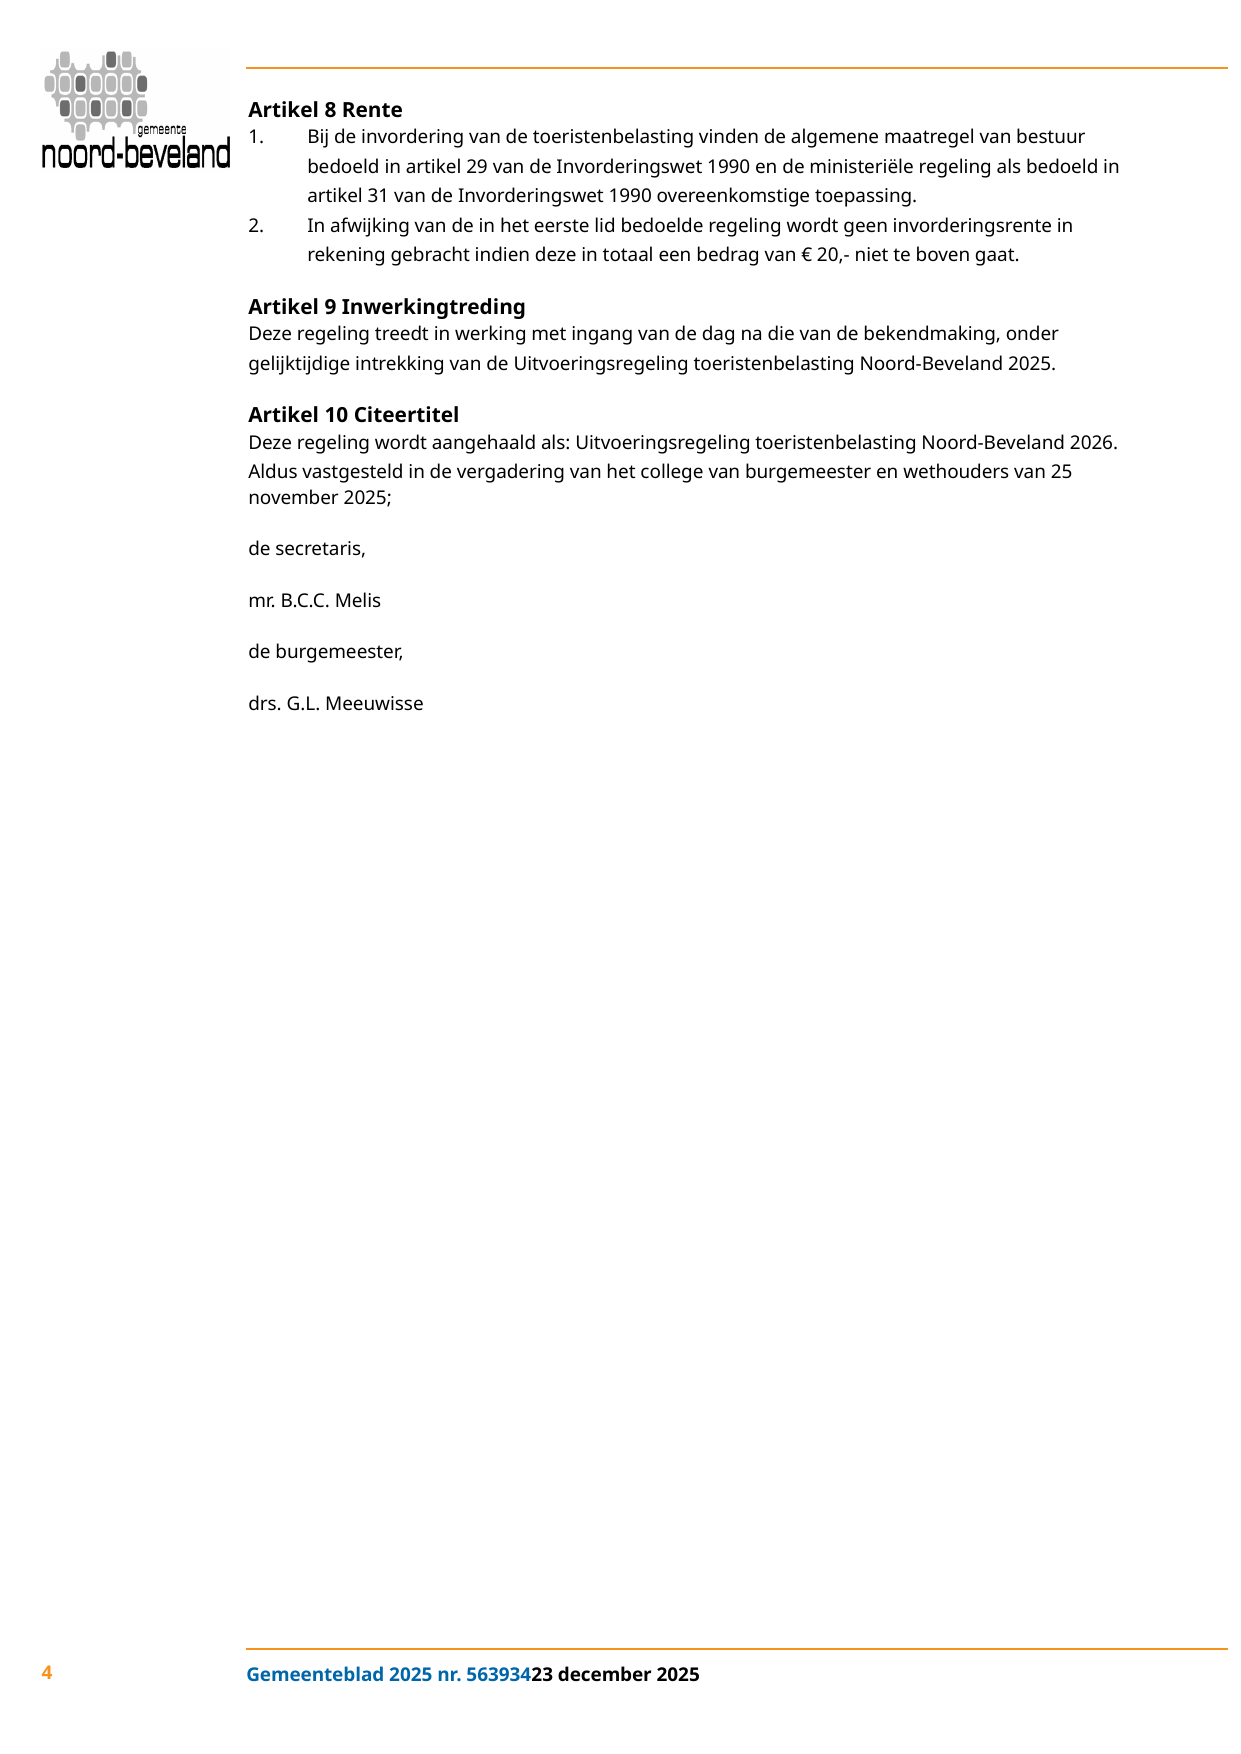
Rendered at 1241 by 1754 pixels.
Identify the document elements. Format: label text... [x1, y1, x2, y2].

text Deze regeling treedt in werking met ingang van de dag na die van de bekendmaking, onder gelijktijdige intrekking van de Uitvoeringsregeling toeristenbelasting Noord-Beveland 2025. [248, 320, 1152, 376]
text Deze regeling wordt aangehaald als: Uitvoeringsregeling toeristenbelasting Noord-Beveland 2026. [248, 429, 1152, 454]
text de burgemeester, [248, 638, 1152, 664]
text mr. B.C.C. Melis [248, 587, 1152, 613]
list Bij de invordering van de toeristenbelasting vinden de algemene maatregel van bestuur bedoeld in artikel 29 van de Invorderingswet 1990 en de ministeriële regeling als bedoeld in artikel 31 van de Invorderingswet 1990 overeenkomstige toepassing. [248, 123, 1152, 208]
text de secretaris, [248, 536, 1152, 561]
picture [41, 47, 231, 172]
text Aldus vastgesteld in de vergadering van het college van burgemeester en wethouders van 25 november 2025; [248, 458, 1152, 510]
text Artikel 9 Inwerkingtreding [248, 292, 1152, 320]
text drs. G.L. Meeuwisse [248, 690, 1152, 716]
list In afwijking van de in het eerste lid bedoelde regeling wordt geen invorderingsrente in rekening gebracht indien deze in totaal een bedrag van € 20,- niet te boven gaat. [248, 212, 1152, 267]
text Artikel 10 Citeertitel [248, 400, 1152, 429]
text Artikel 8 Rente [248, 95, 1152, 123]
